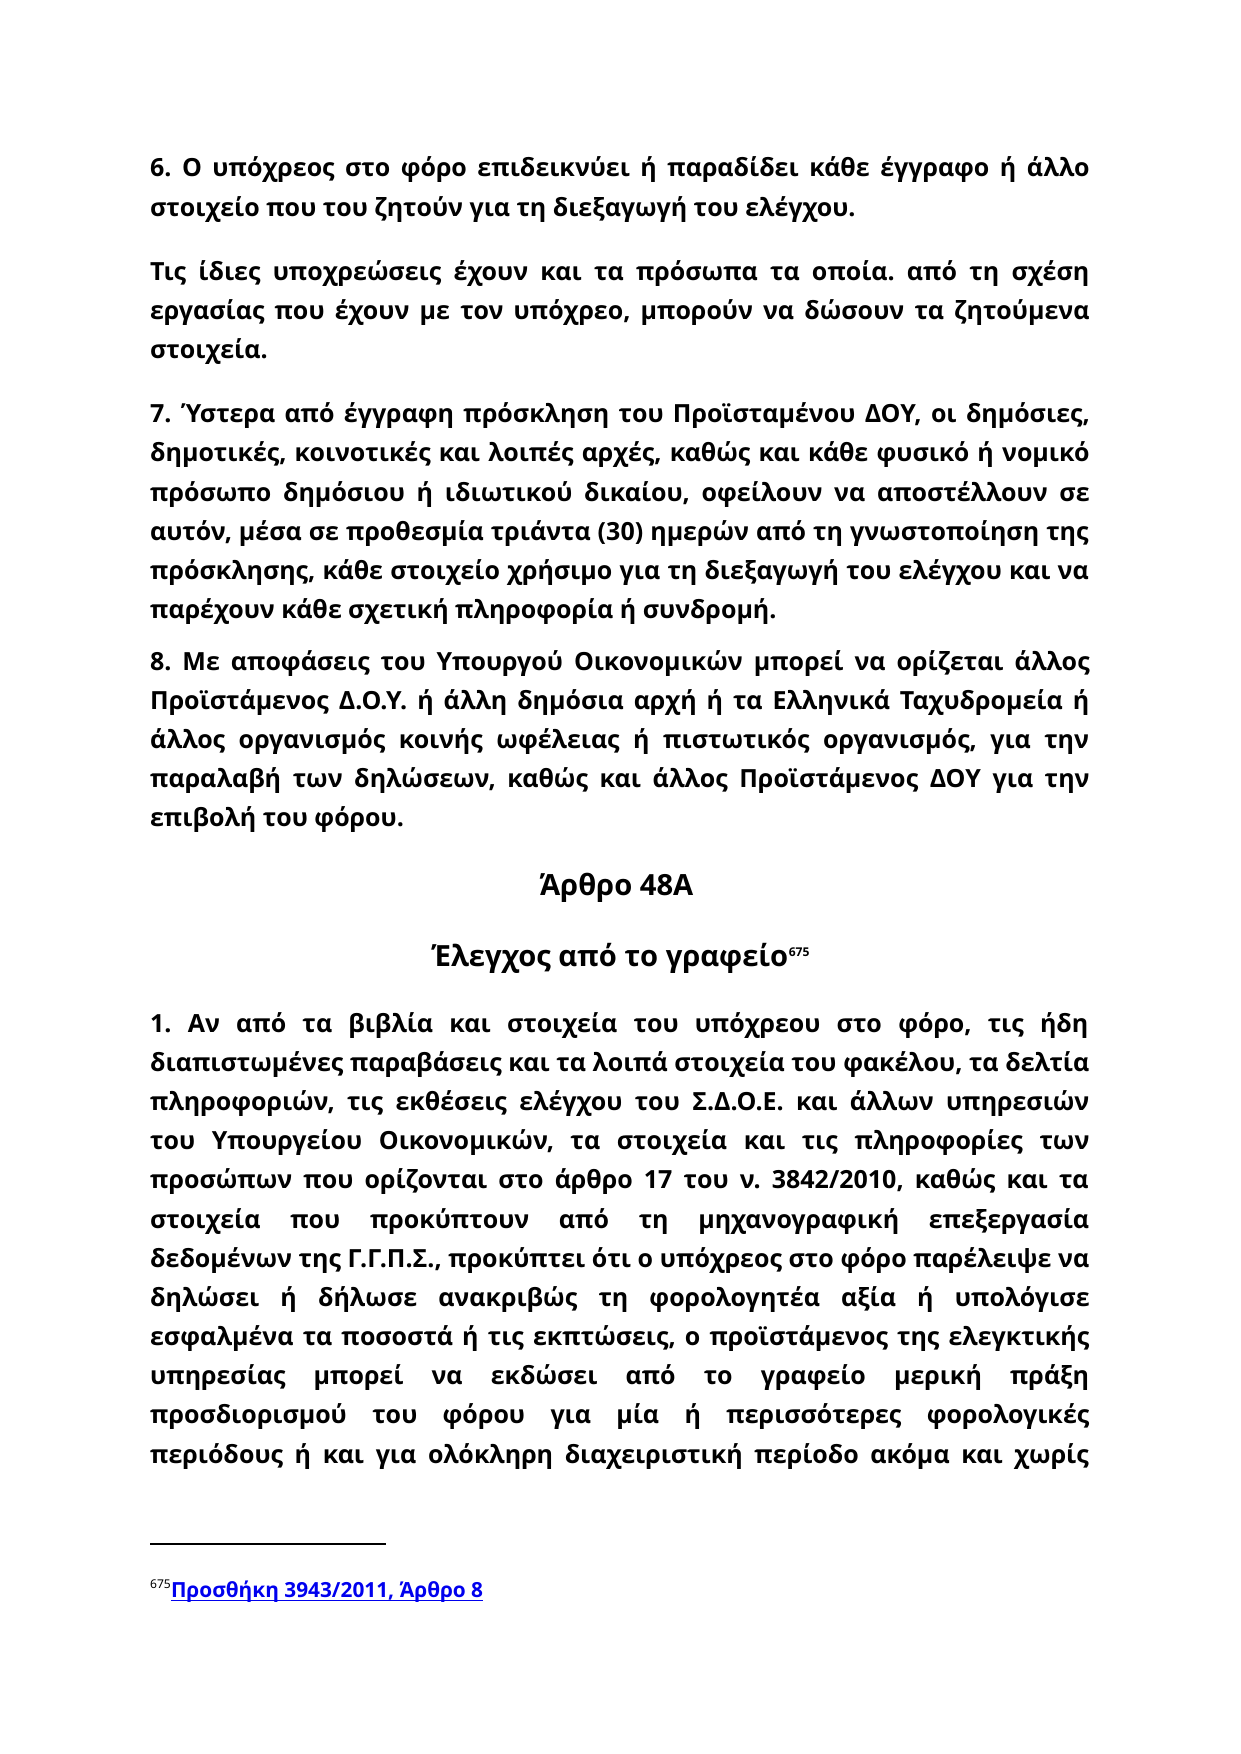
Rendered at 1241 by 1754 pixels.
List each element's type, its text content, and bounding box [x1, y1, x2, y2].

text 6. Ο υπόχρεος στο φόρο επιδεικνύει ή παραδίδει κάθε έγγραφο ή άλλο στοιχείο που του ζητούν για τη διεξαγωγή του ελέγχου. [150, 150, 1090, 223]
text 8. Με αποφάσεις του Υπουργού Οικονομικών μπορεί να ορίζεται άλλος Προϊστάμενος Δ.Ο.Υ. ή άλλη δημόσια αρχή ή τα Ελληνικά Ταχυδρομεία ή άλλος οργανισμός κοινής ωφέλειας ή πιστωτικός οργανισμός, για την παραλαβή των δηλώσεων, καθώς και άλλος Προϊστάμενος ΔΟΥ για την επιβολή του φόρου. [150, 643, 1090, 834]
text 7. Ύστερα από έγγραφη πρόσκληση του Προϊσταμένου ΔΟΥ, οι δημόσιες, δημοτικές, κοινοτικές και λοιπές αρχές, καθώς και κάθε φυσικό ή νομικό πρόσωπο δημόσιου ή ιδιωτικού δικαίου, οφείλουν να αποστέλλουν σε αυτόν, μέσα σε προθεσμία τριάντα (30) ημερών από τη γνωστοποίηση της πρόσκλησης, κάθε στοιχείο χρήσιμο για τη διεξαγωγή του ελέγχου και να παρέχουν κάθε σχετική πληροφορία ή συνδρομή. [150, 396, 1090, 626]
subtitle Έλεγχος από το γραφείο [150, 935, 1090, 974]
text Προσθήκη 3943/2011, Άρθρο 8 [150, 1576, 1090, 1604]
subtitle Άρθρο 48Α [150, 864, 1090, 904]
text Τις ίδιες υποχρεώσεις έχουν και τα πρόσωπα τα οποία. από τη σχέση εργασίας που έχουν με τον υπόχρεο, μπορούν να δώσουν τα ζητούμενα στοιχεία. [150, 253, 1090, 366]
text 1. Αν από τα βιβλία και στοιχεία του υπόχρεου στο φόρο, τις ήδη διαπιστωμένες παραβάσεις και τα λοιπά στοιχεία του φακέλου, τα δελτία πληροφοριών, τις εκθέσεις ελέγχου του Σ.Δ.Ο.Ε. και άλλων υπηρεσιών του Υπουργείου Οικονομικών, τα στοιχεία και τις πληροφορίες των προσώπων που ορίζονται στο άρθρο 17 του ν. 3842/2010, καθώς και τα στοιχεία που προκύπτουν από τη μηχανογραφική επεξεργασία δεδομένων της Γ.Γ.Π.Σ., προκύπτει ότι ο υπόχρεος στο φόρο παρέλειψε να δηλώσει ή δήλωσε ανακριβώς τη φορολογητέα αξία ή υπολόγισε εσφαλμένα τα ποσοστά ή τις εκπτώσεις, ο προϊστάμενος της ελεγκτικής υπηρεσίας μπορεί να εκδώσει από το γραφείο μερική πράξη προσδιορισμού του φόρου για μία ή περισσότερες φορολογικές περιόδους ή και για ολόκληρη διαχειριστική περίοδο ακόμα και χωρίς [150, 1005, 1090, 1470]
